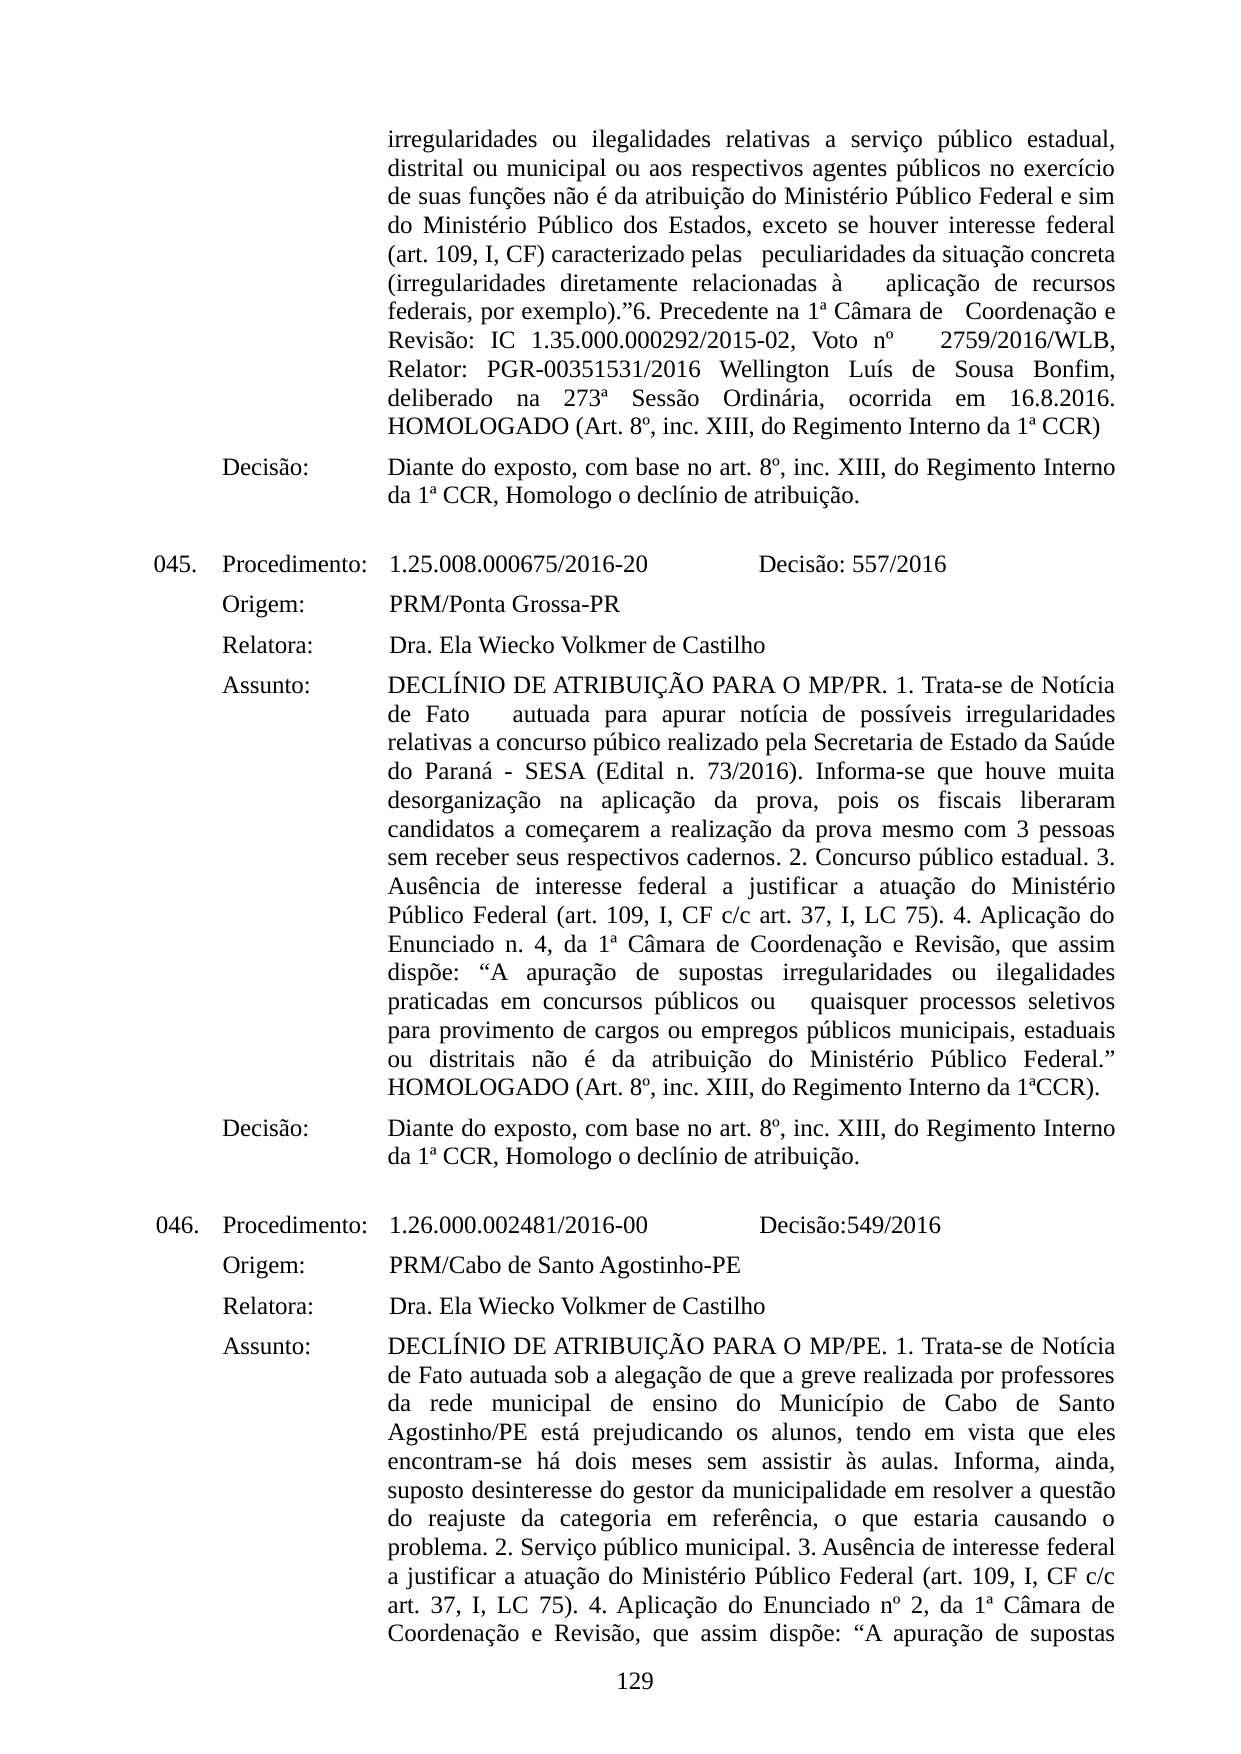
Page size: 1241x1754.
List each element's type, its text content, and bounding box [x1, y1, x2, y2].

table_header 1.26.000.002481/2016-00 [383, 1205, 753, 1245]
table_header 1.25.008.000675/2016-20 [383, 544, 752, 584]
table_cell [148, 118, 216, 446]
table_cell DECLÍNIO DE ATRIBUIÇÃO PARA O MP/PE. 1. Trata-se de Notícia de Fato autuada sob a alegação de que a greve realizada por professores da rede municipal de ensino do Município de Cabo de Santo Agostinho/PE está prejudicando os alunos, tendo em vista que eles encontram-se há dois meses sem assistir às aulas. Informa, ainda, suposto desinteresse do gestor da municipalidade em resolver a questão do reajuste da categoria em referência, o que estaria causando o problema. 2. Serviço público municipal. 3. Ausência de interesse federal a justificar a atuação do Ministério Público Federal (art. 109, I, CF c/c art. 37, I, LC 75). 4. Aplicação do Enunciado nº 2, da 1ª Câmara de Coordenação e Revisão, que assim dispõe: “A apuração de supostas [383, 1325, 1122, 1653]
table_header Diante do exposto, com base no art. 8º, inc. XIII, do Regimento Interno da 1ª CCR, Homologo o declínio de atribuição. [383, 446, 1122, 515]
table_cell [148, 584, 216, 624]
table_cell Dra. Ela Wiecko Volkmer de Castilho [383, 1285, 1122, 1325]
table_cell PRM/Ponta Grossa-PR [383, 584, 1122, 624]
table_cell Dra. Ela Wiecko Volkmer de Castilho [383, 624, 1122, 664]
table_header [148, 1107, 216, 1176]
table_header Decisão:549/2016 [753, 1205, 1122, 1245]
table_header Decisão: [216, 446, 383, 515]
table_header 045. [148, 544, 216, 584]
table_header Procedimento: [216, 544, 383, 584]
table_cell [150, 1245, 216, 1285]
table_cell Origem: [216, 584, 383, 624]
table_header Decisão: 557/2016 [753, 544, 1122, 584]
table_cell PRM/Cabo de Santo Agostinho-PE [383, 1245, 1122, 1285]
table_cell DECLÍNIO DE ATRIBUIÇÃO PARA O MP/PR. 1. Trata-se de Notícia de Fato autuada para apurar notícia de possíveis irregularidades relativas a concurso púbico realizado pela Secretaria de Estado da Saúde do Paraná - SESA (Edital n. 73/2016). Informa-se que houve muita desorganização na aplicação da prova, pois os fiscais liberaram candidatos a começarem a realização da prova mesmo com 3 pessoas sem receber seus respectivos cadernos. 2. Concurso público estadual. 3. Ausência de interesse federal a justificar a atuação do Ministério Público Federal (art. 109, I, CF c/c art. 37, I, LC 75). 4. Aplicação do Enunciado n. 4, da 1ª Câmara de Coordenação e Revisão, que assim dispõe: “A apuração de supostas irregularidades ou ilegalidades praticadas em concursos públicos ou quaisquer processos seletivos para provimento de cargos ou empregos públicos municipais, estaduais ou distritais não é da atribuição do Ministério Público Federal.” HOMOLOGADO (Art. 8º, inc. XIII, do Regimento Interno da 1ªCCR). [383, 664, 1122, 1107]
table_header Procedimento: [216, 1205, 383, 1245]
table_cell irregularidades ou ilegalidades relativas a serviço público estadual, distrital ou municipal ou aos respectivos agentes públicos no exercício de suas funções não é da atribuição do Ministério Público Federal e sim do Ministério Público dos Estados, exceto se houver interesse federal (art. 109, I, CF) caracterizado pelas peculiaridades da situação concreta (irregularidades diretamente relacionadas à aplicação de recursos federais, por exemplo).”6. Precedente na 1ª Câmara de Coordenação e Revisão: IC 1.35.000.000292/2015-02, Voto nº 2759/2016/WLB, Relator: PGR-00351531/2016 Wellington Luís de Sousa Bonfim, deliberado na 273ª Sessão Ordinária, ocorrida em 16.8.2016. HOMOLOGADO (Art. 8º, inc. XIII, do Regimento Interno da 1ª CCR) [383, 118, 1122, 446]
table_header Diante do exposto, com base no art. 8º, inc. XIII, do Regimento Interno da 1ª CCR, Homologo o declínio de atribuição. [383, 1107, 1122, 1176]
table_cell Origem: [216, 1245, 383, 1285]
table_header [148, 446, 216, 515]
table_cell [216, 118, 383, 446]
table_cell Assunto: [216, 1325, 383, 1653]
table_cell [148, 624, 216, 664]
table_cell [150, 1325, 216, 1653]
table_cell Relatora: [216, 624, 383, 664]
table_header Decisão: [216, 1107, 383, 1176]
table_cell [150, 1285, 216, 1325]
table_cell Relatora: [216, 1285, 383, 1325]
table_cell Assunto: [216, 664, 383, 1107]
table_cell [148, 664, 216, 1107]
table_header 046. [150, 1205, 216, 1245]
